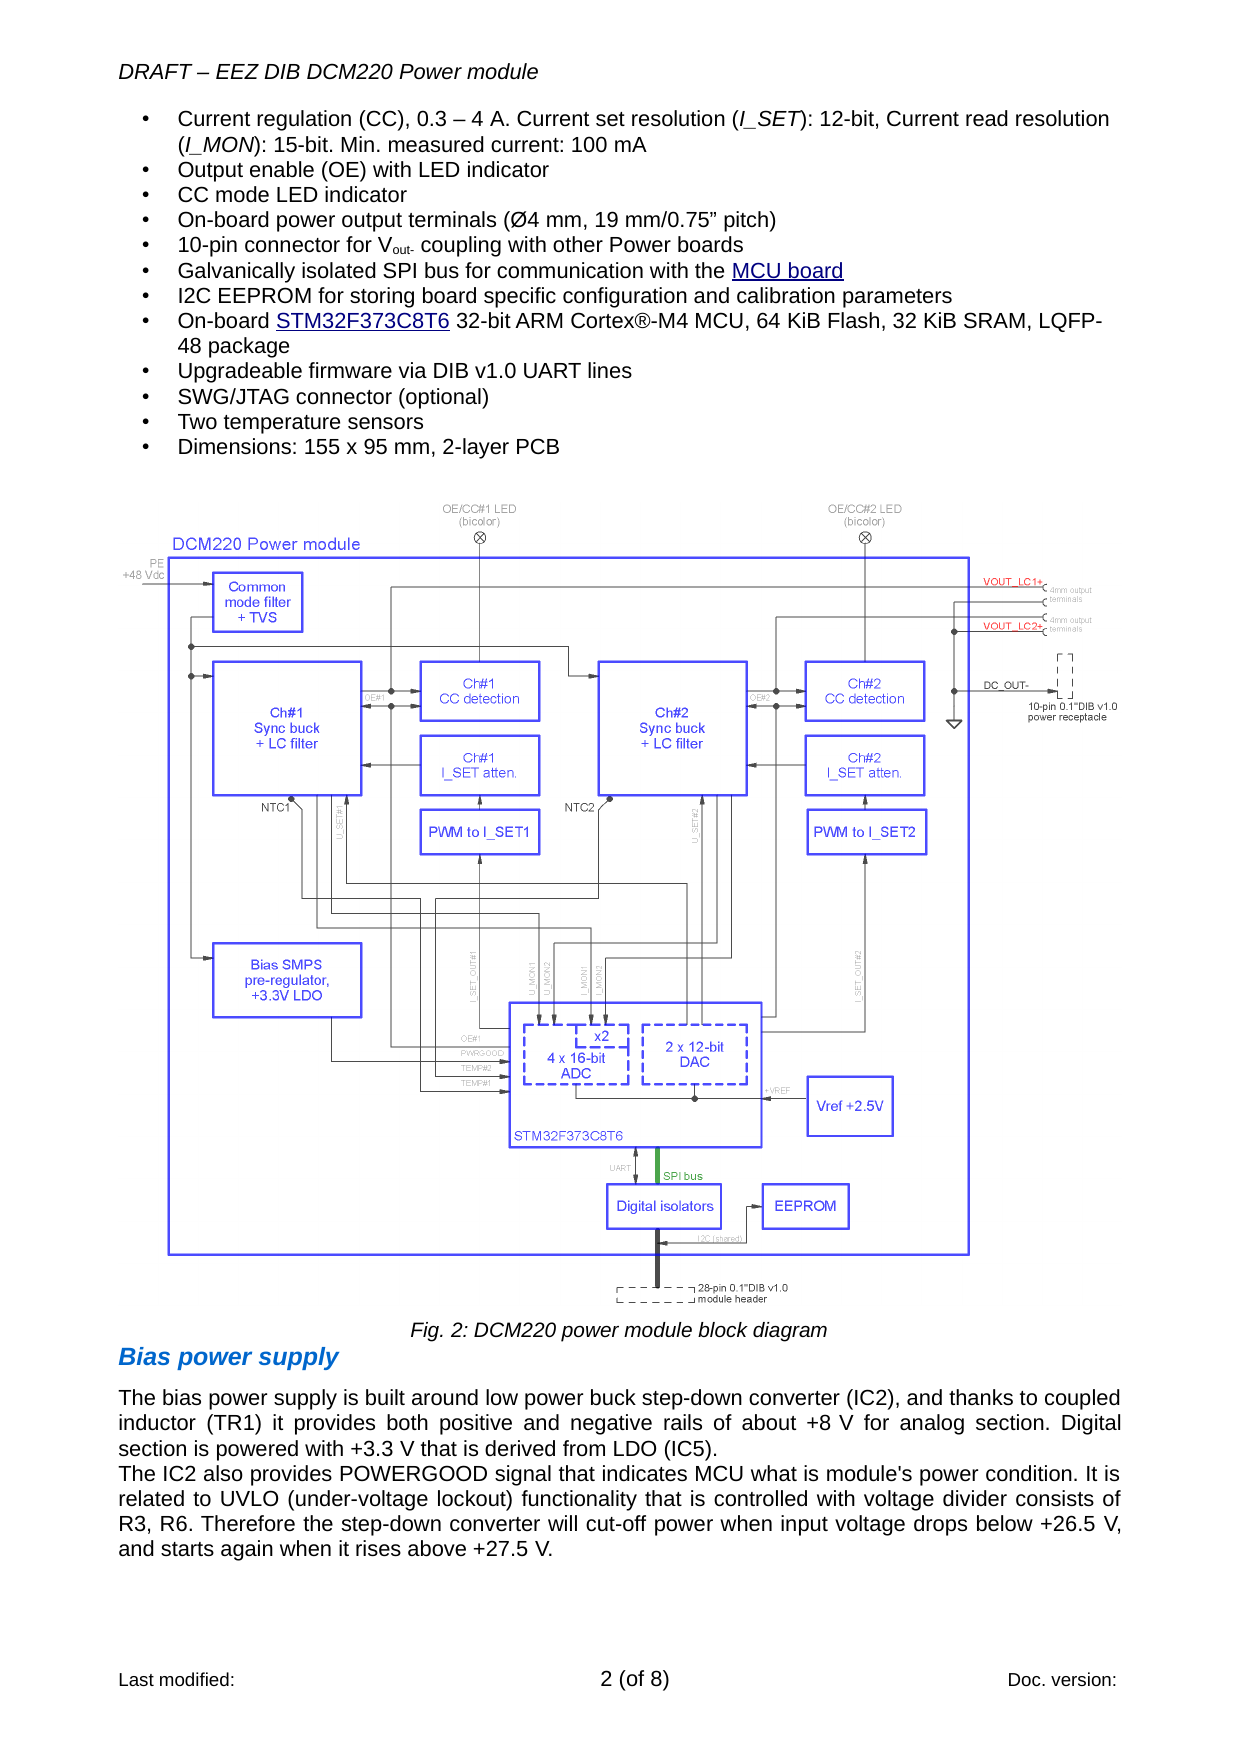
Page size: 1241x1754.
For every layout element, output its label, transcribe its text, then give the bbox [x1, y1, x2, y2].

list CC mode LED indicator [142, 182, 1110, 207]
list Dimensions: 155 x 95 mm, 2-layer PCB [142, 434, 1110, 459]
list Current regulation (CC), 0.3 – 4 A. Current set resolution (I_SET): 12-bit, Current read resolution (I_MON): 15-bit. Min. measured current: 100 mA [142, 106, 1110, 157]
text The IC2 also provides POWERGOOD signal that indicates MCU what is module's power condition. It is related to UVLO (under-voltage lockout) functionality that is controlled with voltage divider consists of R3, R6. Therefore the step-down converter will cut-off power when input voltage drops below +26.5 V, and starts again when it rises above +27.5 V. [118, 1461, 1122, 1561]
list Upgradeable firmware via DIB v1.0 UART lines [142, 358, 1110, 383]
subtitle Bias power supply [118, 1341, 1122, 1370]
picture [118, 502, 1123, 1306]
text The bias power supply is built around low power buck step-down converter (IC2), and thanks to coupled inductor (TR1) it provides both positive and negative rails of about +8 V for analog section. Digital section is powered with +3.3 V that is derived from LDO (IC5). [118, 1385, 1122, 1461]
list Output enable (OE) with LED indicator [142, 157, 1110, 182]
list On-board power output terminals (Ø4 mm, 19 mm/0.75” pitch) [142, 207, 1110, 232]
list Fig. 2: DCM220 power module block diagram [118, 1306, 1122, 1341]
list I2C EEPROM for storing board specific configuration and calibration parameters [142, 283, 1110, 308]
list On-board STM32F373C8T6 32-bit ARM Cortex®-M4 MCU, 64 KiB Flash, 32 KiB SRAM, LQFP-48 package [142, 308, 1110, 358]
list Two temperature sensors [142, 409, 1110, 434]
list Galvanically isolated SPI bus for communication with the MCU board [142, 257, 1110, 283]
list SWG/JTAG connector (optional) [142, 383, 1110, 409]
list 10-pin connector for Vout- coupling with other Power boards [142, 232, 1110, 257]
